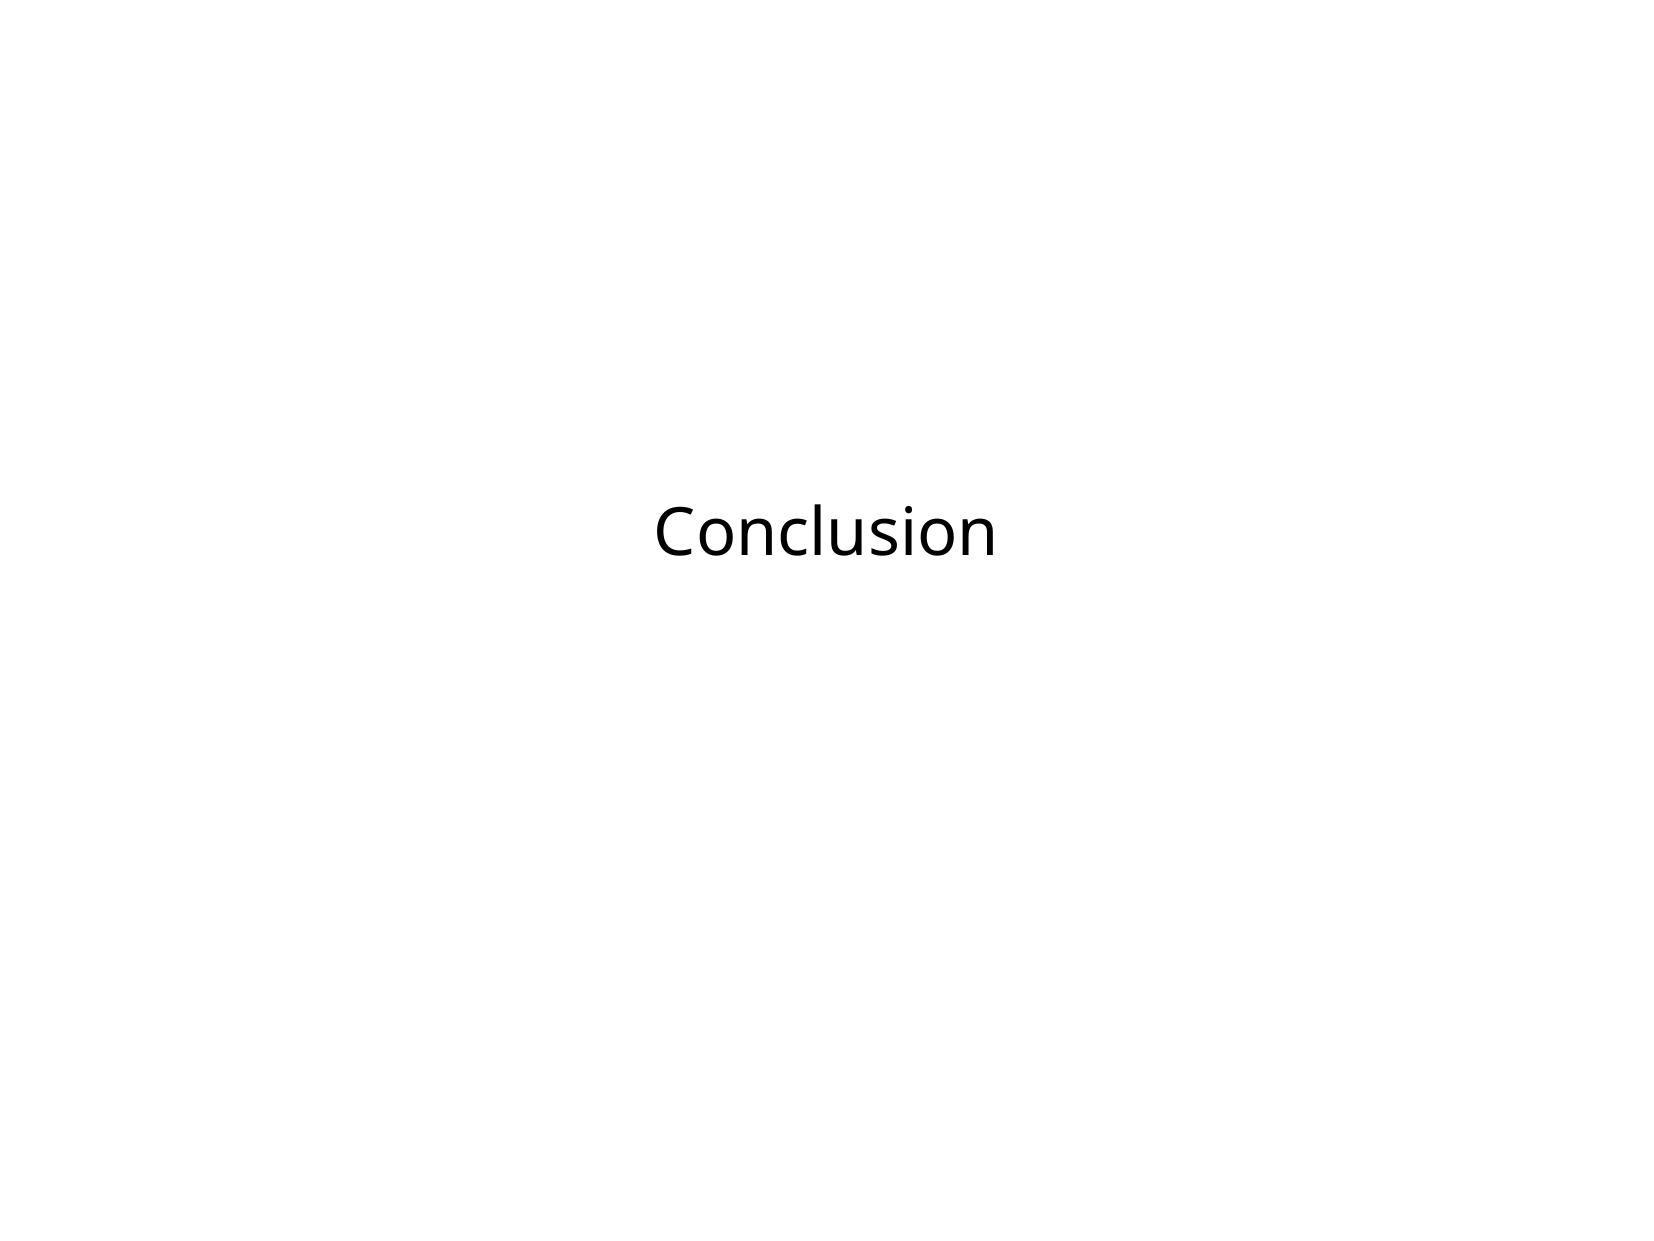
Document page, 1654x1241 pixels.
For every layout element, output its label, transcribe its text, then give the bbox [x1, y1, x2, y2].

subtitle Conclusion [82, 49, 1571, 1010]
